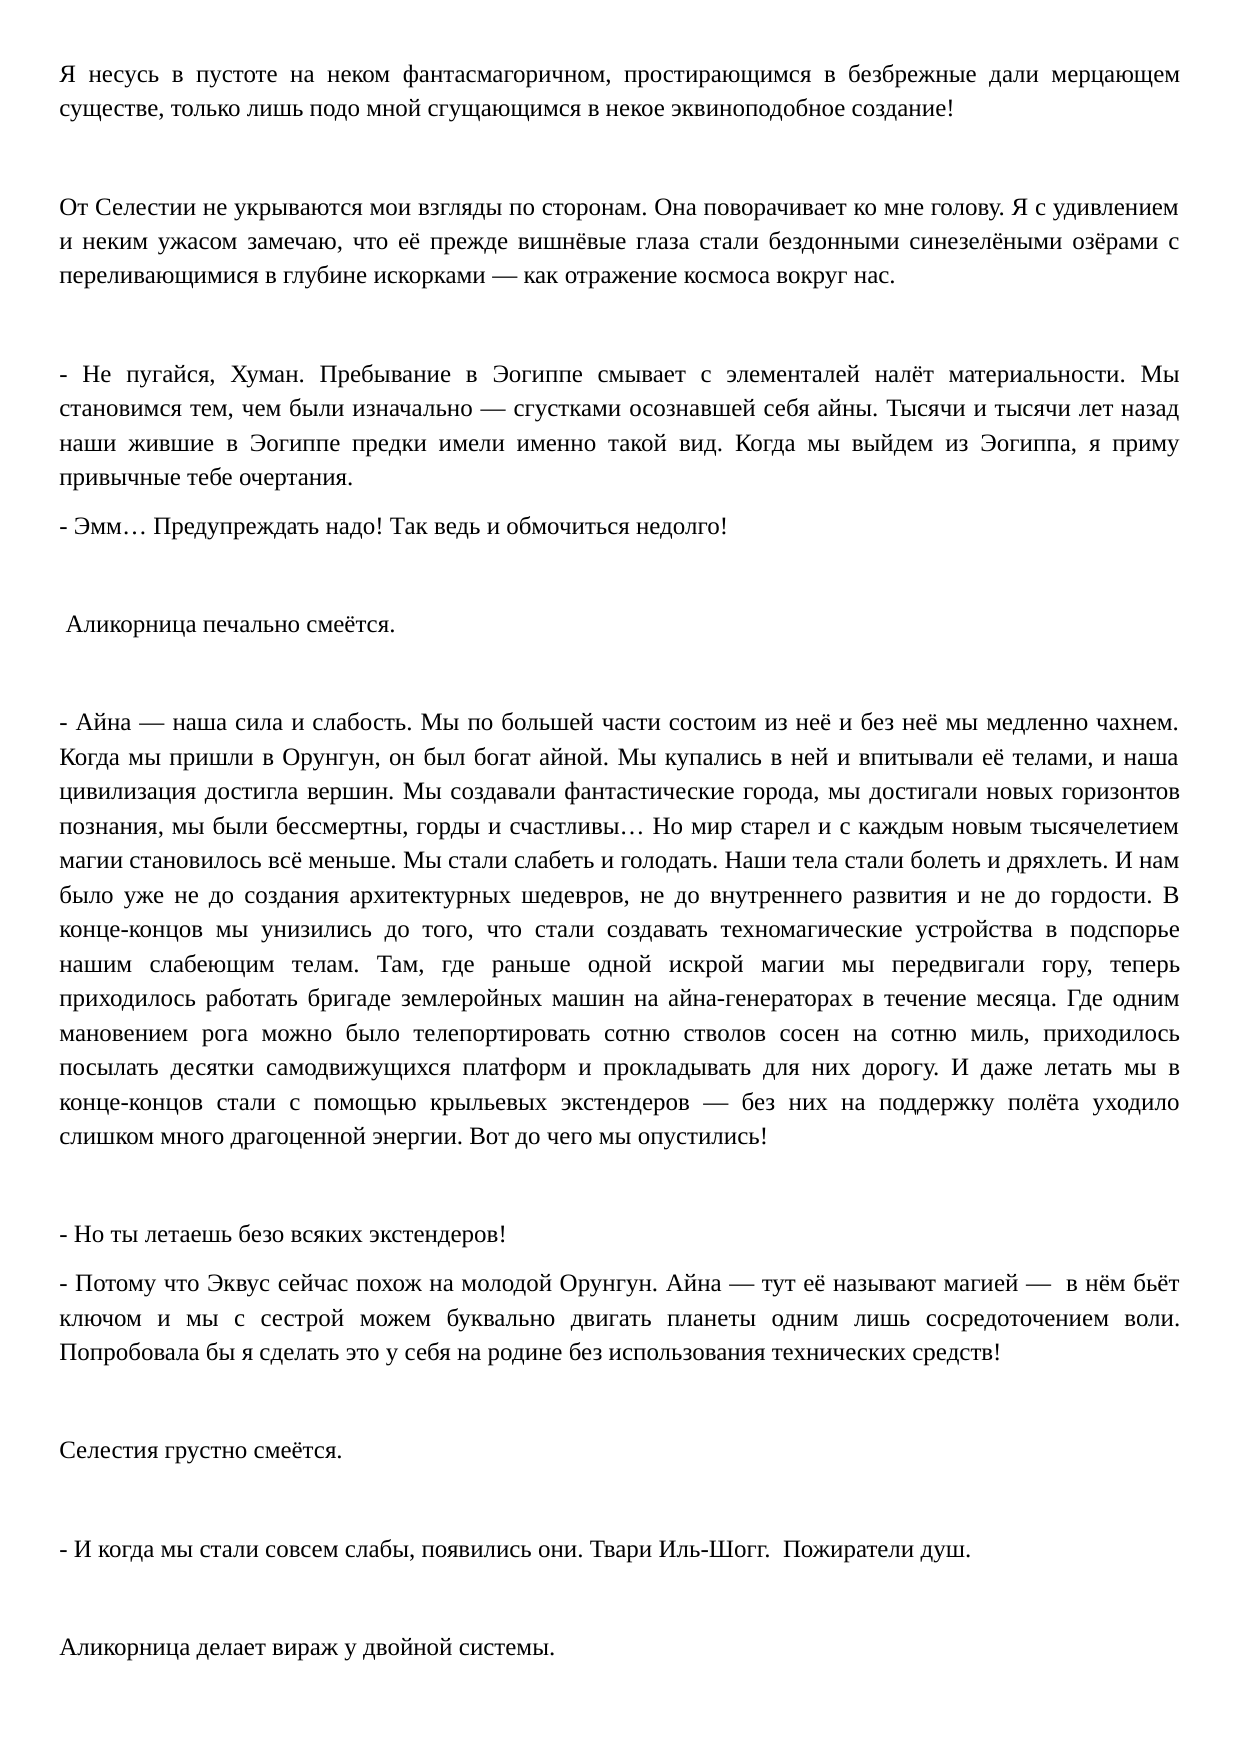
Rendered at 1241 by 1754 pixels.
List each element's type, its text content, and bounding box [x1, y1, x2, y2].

text От Селестии не укрываются мои взгляды по сторонам. Она поворачивает ко мне голову. Я с удивлением и неким ужасом замечаю, что её прежде вишнёвые глаза стали бездонными синезелёными озёрами с переливающимися в глубине искорками — как отражение космоса вокруг нас. [59, 192, 1181, 289]
text Селестия грустно смеётся. [59, 1436, 1181, 1464]
text Я несусь в пустоте на неком фантасмагоричном, простирающимся в безбрежные дали мерцающем существе, только лишь подо мной сгущающимся в некое эквиноподобное создание! [59, 59, 1181, 122]
text - Эмм… Предупреждать надо! Так ведь и обмочиться недолго! [59, 511, 1181, 540]
text - Потому что Эквус сейчас похож на молодой Орунгун. Айна — тут её называют магией — в нём бьёт ключом и мы с сестрой можем буквально двигать планеты одним лишь сосредоточением воли. Попробовала бы я сделать это у себя на родине без использования технических средств! [59, 1268, 1181, 1366]
text - И когда мы стали совсем слабы, появились они. Твари Иль-Шогг. Пожиратели душ. [59, 1534, 1181, 1562]
text - Но ты летаешь безо всяких экстендеров! [59, 1219, 1181, 1248]
text Аликорница делает вираж у двойной системы. [59, 1632, 1181, 1661]
text - Не пугайся, Хуман. Пребывание в Эогиппе смывает с элементалей налёт материальности. Мы становимся тем, чем были изначально — сгустками осознавшей себя айны. Тысячи и тысячи лет назад наши жившие в Эогиппе предки имели именно такой вид. Когда мы выйдем из Эогиппа, я приму привычные тебе очертания. [59, 359, 1181, 491]
text - Айна — наша сила и слабость. Мы по большей части состоим из неё и без неё мы медленно чахнем. Когда мы пришли в Орунгун, он был богат айной. Мы купались в ней и впитывали её телами, и наша цивилизация достигла вершин. Мы создавали фантастические города, мы достигали новых горизонтов познания, мы были бессмертны, горды и счастливы… Но мир старел и с каждым новым тысячелетием магии становилось всё меньше. Мы стали слабеть и голодать. Наши тела стали болеть и дряхлеть. И нам было уже не до создания архитектурных шедевров, не до внутреннего развития и не до гордости. В конце-концов мы унизились до того, что стали создавать техномагические устройства в подспорье нашим слабеющим телам. Там, где раньше одной искрой магии мы передвигали гору, теперь приходилось работать бригаде землеройных машин на айна-генераторах в течение месяца. Где одним мановением рога можно было телепортировать сотню стволов сосен на сотню миль, приходилось посылать десятки самодвижущихся платформ и прокладывать для них дорогу. И даже летать мы в конце-концов стали с помощью крыльевых экстендеров — без них на поддержку полёта уходило слишком много драгоценной энергии. Вот до чего мы опустились! [59, 707, 1181, 1150]
text Аликорница печально смеётся. [59, 609, 1181, 638]
